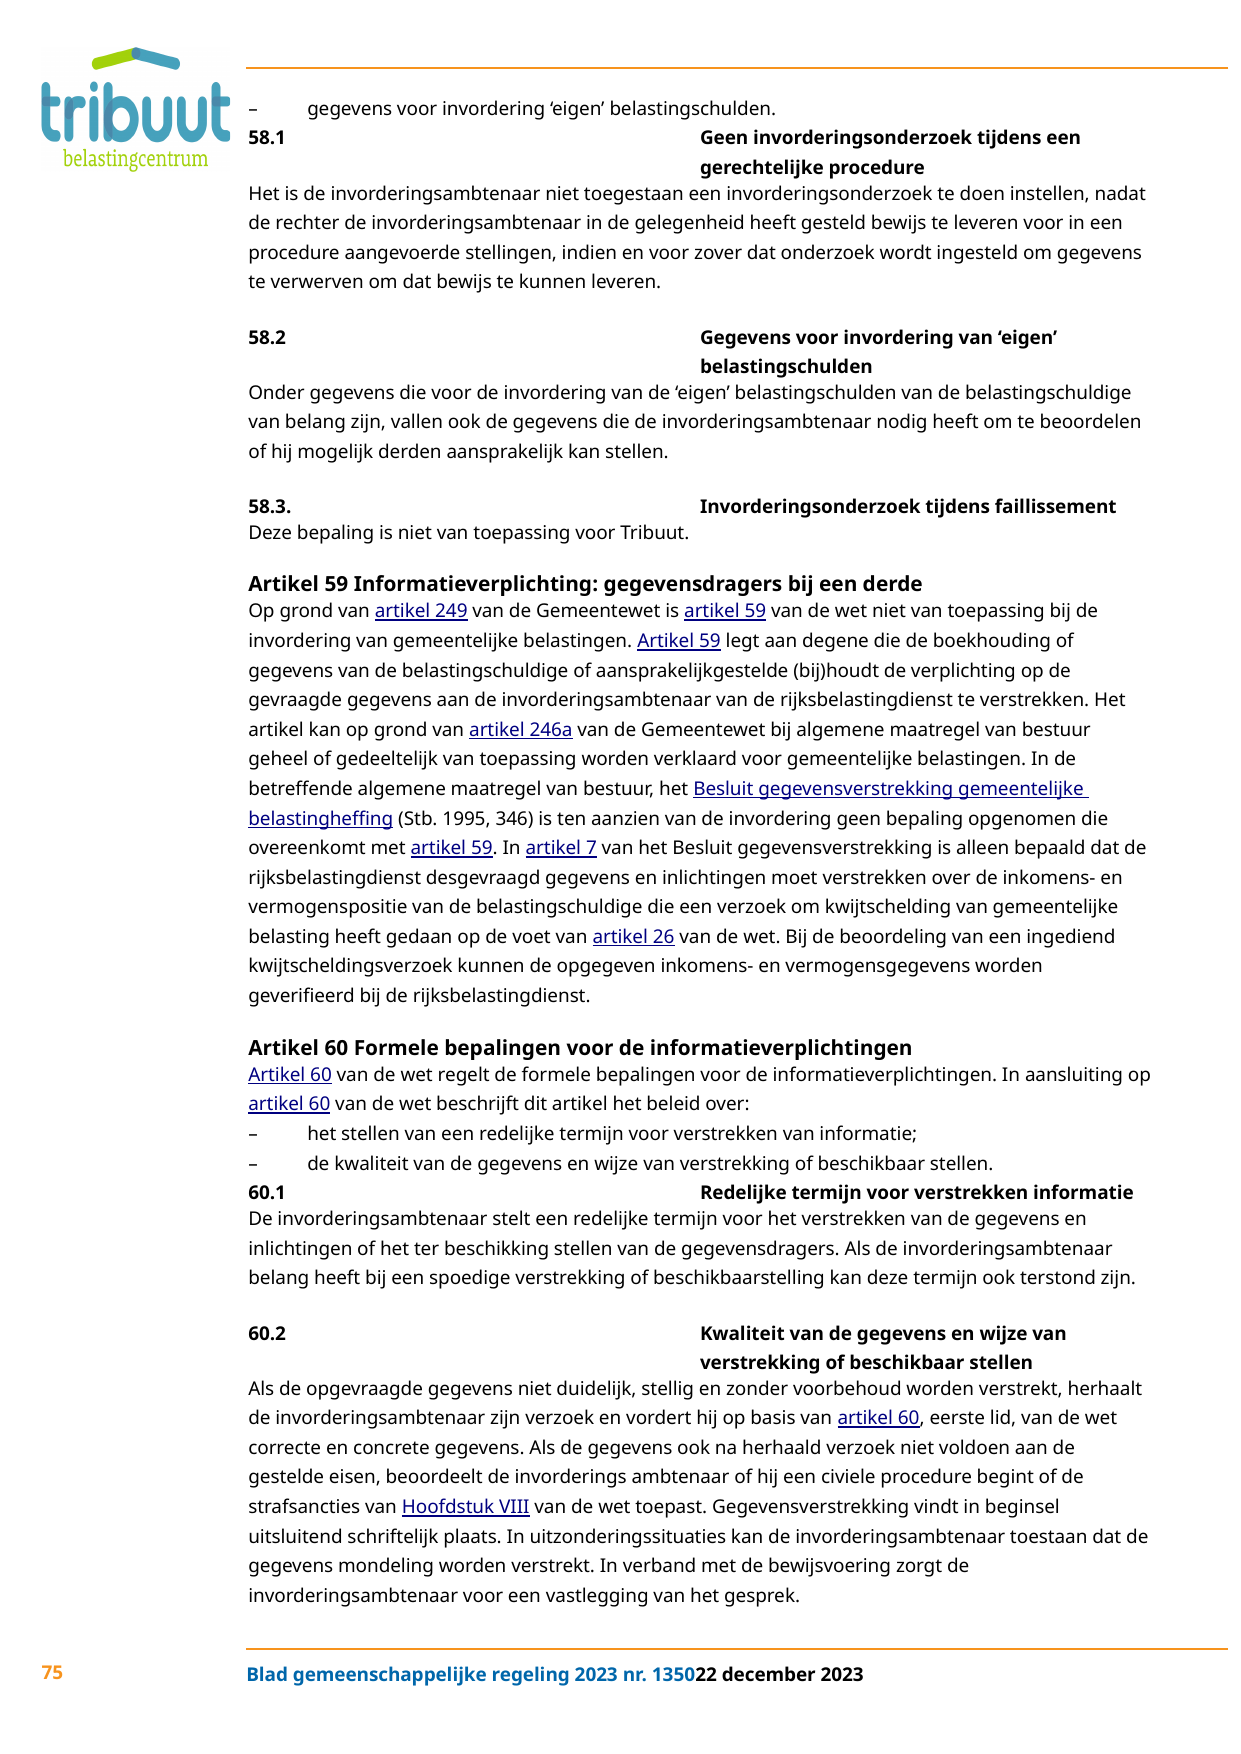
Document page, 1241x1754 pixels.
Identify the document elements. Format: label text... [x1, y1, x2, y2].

table_cell Onder gegevens die voor de invordering van de ‘eigen’ belastingschulden van de belastingschuldige van belang zijn, vallen ook de gegevens die de invorderingsambtenaar nodig heeft om te beoordelen of hij mogelijk derden aansprakelijk kan stellen. [248, 379, 1152, 494]
table_header Geen invorderingsonderzoek tijdens een gerechtelijke procedure [700, 125, 1152, 180]
table_cell Invorderingsonderzoek tijdens faillissement [700, 494, 1152, 519]
table_cell 58.3. [248, 494, 700, 519]
list het stellen van een redelijke termijn voor verstrekken van informatie; [248, 1120, 1152, 1146]
table_cell Deze bepaling is niet van toepassing voor Tribuut. [248, 519, 1152, 545]
text Artikel 59 Informatieverplichting: gegevensdragers bij een derde [248, 569, 1152, 598]
table_cell De invorderingsambtenaar stelt een redelijke termijn voor het verstrekken van de gegevens en inlichtingen of het ter beschikking stellen van de gegevensdragers. Als de invorderingsambtenaar belang heeft bij een spoedige verstrekking of beschikbaarstelling kan deze termijn ook terstond zijn. [248, 1205, 1152, 1320]
text Op grond van artikel 249 van de Gemeentewet is artikel 59 van de wet niet van toepassing bij de invordering van gemeentelijke belastingen. Artikel 59 legt aan degene die de boekhouding of gegevens van de belastingschuldige of aansprakelijkgestelde (bij)houdt de verplichting op de gevraagde gegevens aan de invorderingsambtenaar van de rijksbelastingdienst te verstrekken. Het artikel kan op grond van artikel 246a van de Gemeentewet bij algemene maatregel van bestuur geheel of gedeeltelijk van toepassing worden verklaard voor gemeentelijke belastingen. In de betreffende algemene maatregel van bestuur, het Besluit gegevensverstrekking gemeentelijke belastingheffing (Stb. 1995, 346) is ten aanzien van de invordering geen bepaling opgenomen die overeenkomt met artikel 59. In artikel 7 van het Besluit gegevensverstrekking is alleen bepaald dat de rijksbelastingdienst desgevraagd gegevens en inlichtingen moet verstrekken over de inkomens- en vermogenspositie van de belastingschuldige die een verzoek om kwijtschelding van gemeentelijke belasting heeft gedaan op de voet van artikel 26 van de wet. Bij de beoordeling van een ingediend kwijtscheldingsverzoek kunnen de opgegeven inkomens- en vermogensgegevens worden geverifieerd bij de rijksbelastingdienst. [248, 598, 1152, 1008]
table_header 58.1 [248, 125, 700, 180]
picture [41, 47, 231, 172]
table_cell Het is de invorderingsambtenaar niet toegestaan een invorderingsonderzoek te doen instellen, nadat de rechter de invorderingsambtenaar in de gelegenheid heeft gesteld bewijs te leveren voor in een procedure aangevoerde stellingen, indien en voor zover dat onderzoek wordt ingesteld om gegevens te verwerven om dat bewijs te kunnen leveren. [248, 180, 1152, 324]
table_cell Gegevens voor invordering van ‘eigen’ belastingschulden [700, 324, 1152, 379]
table_cell 58.2 [248, 324, 700, 379]
table_cell Kwaliteit van de gegevens en wijze van verstrekking of beschikbaar stellen [700, 1320, 1152, 1375]
table_header Redelijke termijn voor verstrekken informatie [700, 1180, 1152, 1205]
list de kwaliteit van de gegevens en wijze van verstrekking of beschikbaar stellen. [248, 1150, 1152, 1176]
table_header 60.1 [248, 1180, 700, 1205]
table_cell 60.2 [248, 1320, 700, 1375]
text Artikel 60 van de wet regelt de formele bepalingen voor de informatieverplichtingen. In aansluiting op artikel 60 van de wet beschrijft dit artikel het beleid over: [248, 1061, 1152, 1116]
table_cell Als de opgevraagde gegevens niet duidelijk, stellig en zonder voorbehoud worden verstrekt, herhaalt de invorderingsambtenaar zijn verzoek en vordert hij op basis van artikel 60, eerste lid, van de wet correcte en concrete gegevens. Als de gegevens ook na herhaald verzoek niet voldoen aan de gestelde eisen, beoordeelt de invorderings ambtenaar of hij een civiele procedure begint of de strafsancties van Hoofdstuk VIII van de wet toepast. Gegevensverstrekking vindt in beginsel uitsluitend schriftelijk plaats. In uitzonderingssituaties kan de invorderingsambtenaar toestaan dat de gegevens mondeling worden verstrekt. In verband met de bewijsvoering zorgt de invorderingsambtenaar voor een vastlegging van het gesprek. [248, 1375, 1152, 1608]
list gegevens voor invordering ‘eigen’ belastingschulden. [248, 95, 1152, 121]
text Artikel 60 Formele bepalingen voor de informatieverplichtingen [248, 1033, 1152, 1061]
